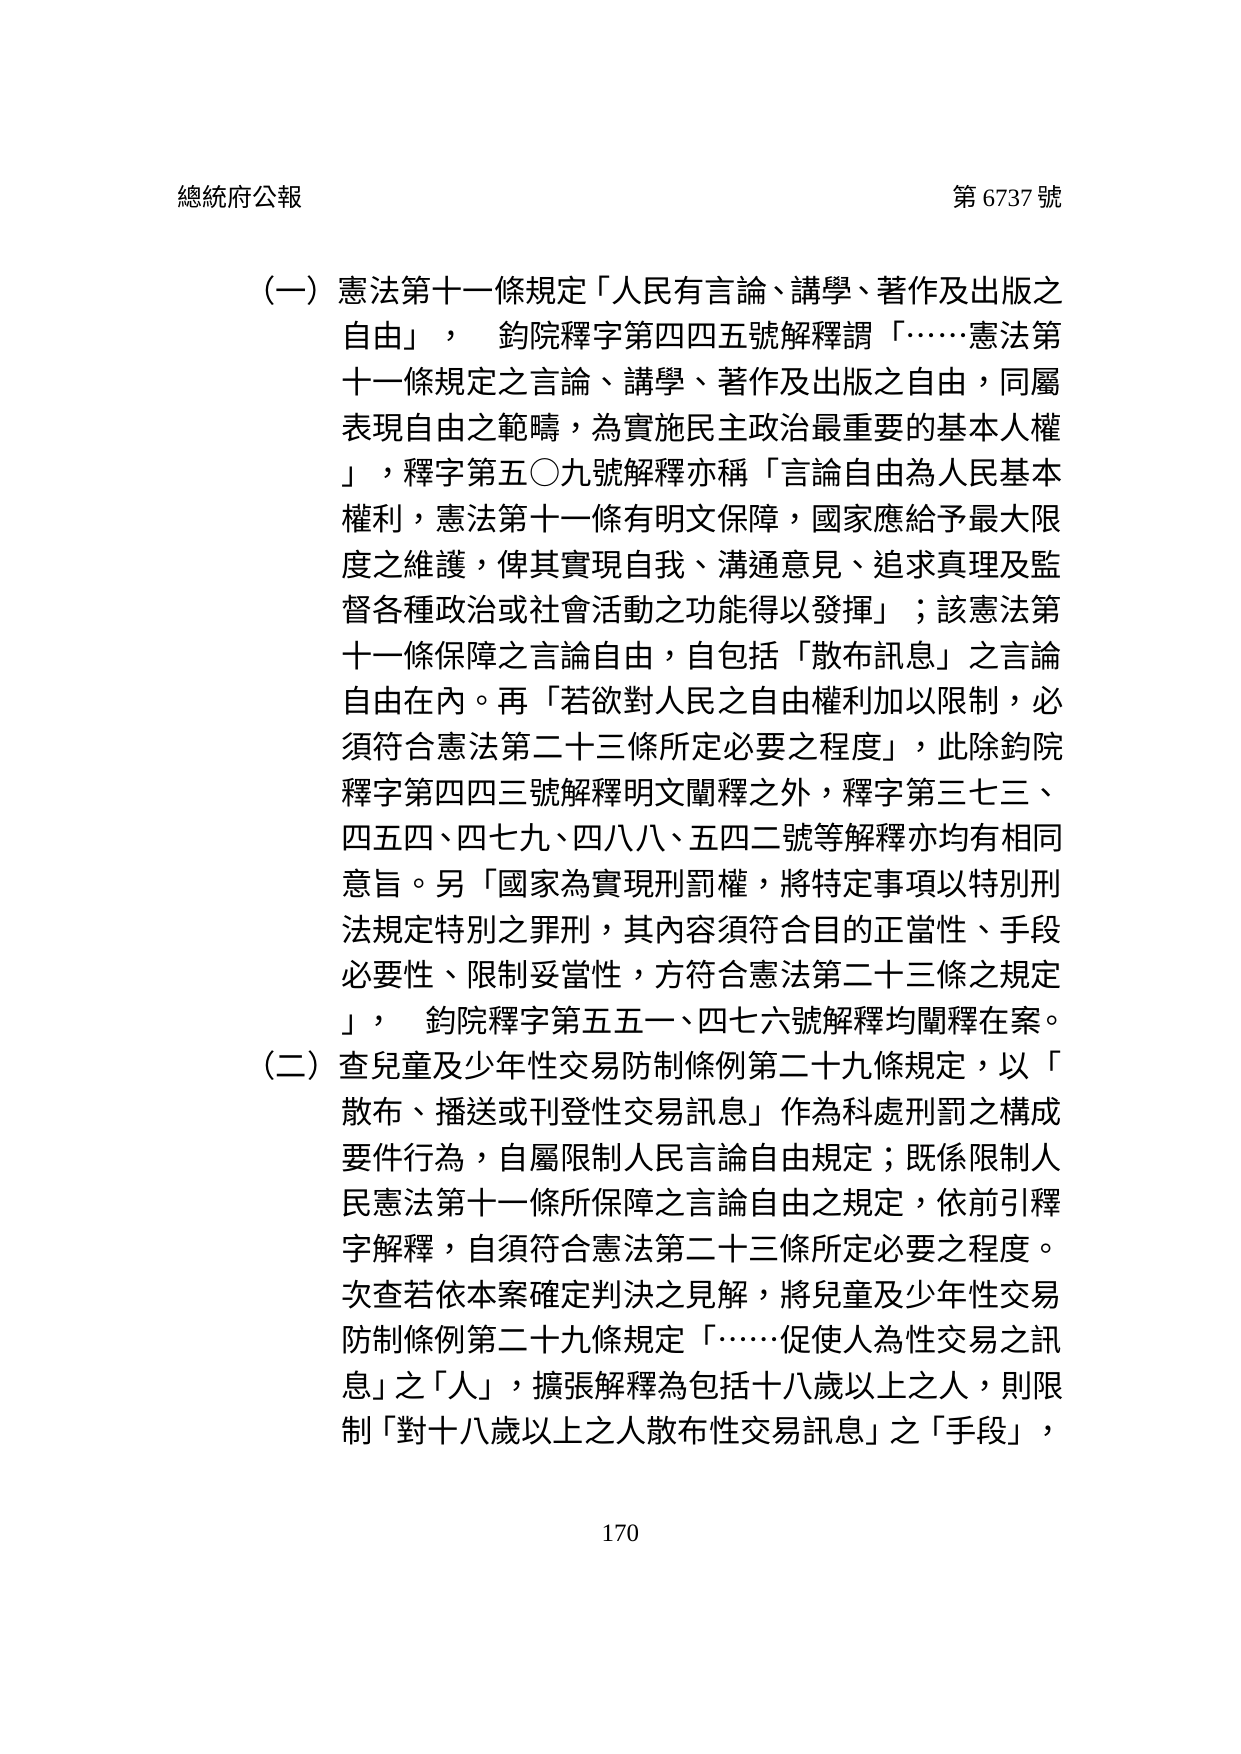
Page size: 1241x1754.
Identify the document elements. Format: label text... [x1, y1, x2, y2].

text （一）憲法第十一條規定「人民有言論、講學、著作及出版之自由」， 鈞院釋字第四四五號解釋謂「……憲法第十一條規定之言論、講學、著作及出版之自由，同屬表現自由之範疇，為實施民主政治最重要的基本人權」，釋字第五○九號解釋亦稱「言論自由為人民基本權利，憲法第十一條有明文保障，國家應給予最大限度之維護，俾其實現自我、溝通意見、追求真理及監督各種政治或社會活動之功能得以發揮」；該憲法第十一條保障之言論自由，自包括「散布訊息」之言論自由在內。再「若欲對人民之自由權利加以限制，必須符合憲法第二十三條所定必要之程度」，此除鈞院釋字第四四三號解釋明文闡釋之外，釋字第三七三、四五四、四七九、四八八、五四二號等解釋亦均有相同意旨。另「國家為實現刑罰權，將特定事項以特別刑法規定特別之罪刑，其內容須符合目的正當性、手段必要性、限制妥當性，方符合憲法第二十三條之規定」， 鈞院釋字第五五一、四七六號解釋均闡釋在案。 [244, 266, 1063, 1041]
text （二）查兒童及少年性交易防制條例第二十九條規定，以「散布、播送或刊登性交易訊息」作為科處刑罰之構成要件行為，自屬限制人民言論自由規定；既係限制人民憲法第十一條所保障之言論自由之規定，依前引釋字解釋，自須符合憲法第二十三條所定必要之程度。次查若依本案確定判決之見解，將兒童及少年性交易防制條例第二十九條規定「……促使人為性交易之訊息」之「人」，擴張解釋為包括十八歲以上之人，則限制「對十八歲以上之人散布性交易訊息」之「手段」， [244, 1041, 1063, 1452]
